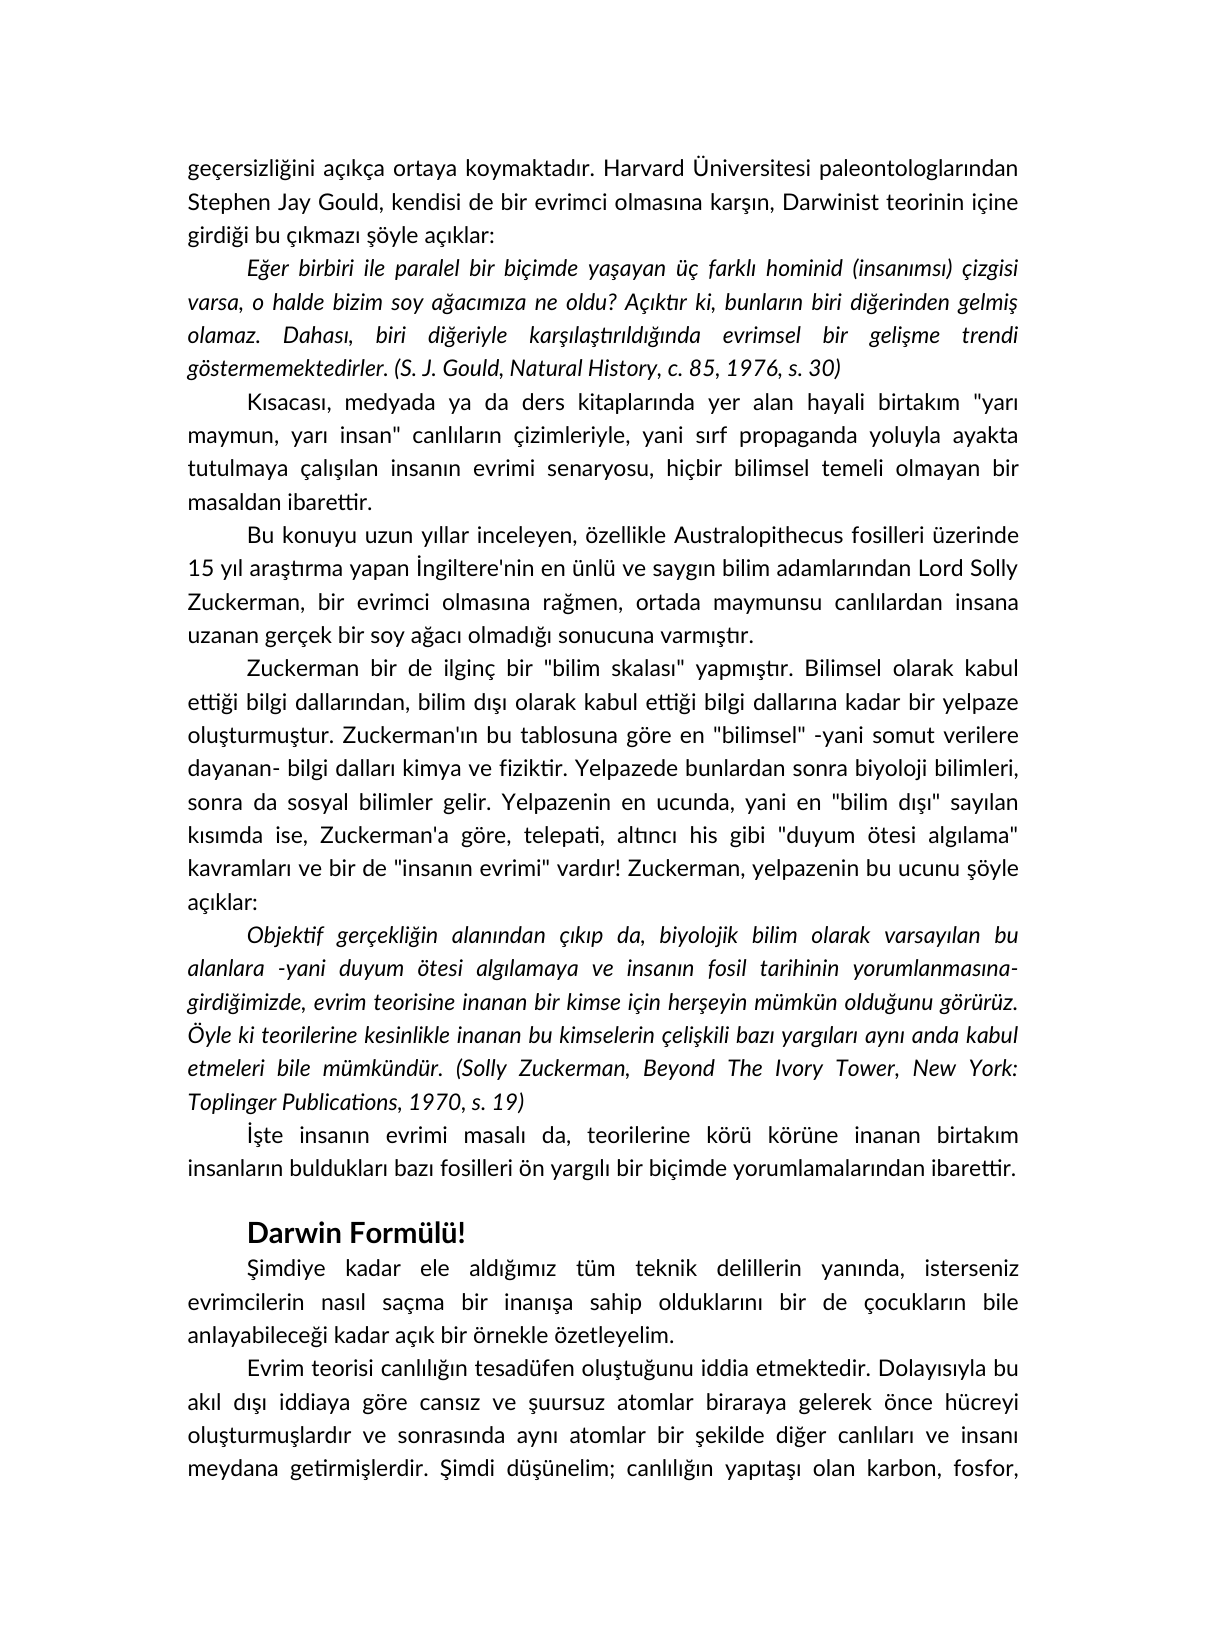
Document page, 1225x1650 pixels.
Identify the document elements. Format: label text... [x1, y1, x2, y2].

text Kısacası, medyada ya da ders kitaplarında yer alan hayali birtakım "yarı maymun, yarı insan" canlıların çizimleriyle, yani sırf propaganda yoluyla ayakta tutulmaya çalışılan insanın evrimi senaryosu, hiçbir bilimsel temeli olmayan bir masaldan ibarettir. [187, 383, 1020, 517]
text Bu konuyu uzun yıllar inceleyen, özellikle Australopithecus fosilleri üzerinde 15 yıl araştırma yapan İngiltere'nin en ünlü ve saygın bilim adamlarından Lord Solly Zuckerman, bir evrimci olmasına rağmen, ortada maymunsu canlılardan insana uzanan gerçek bir soy ağacı olmadığı sonucuna varmıştır. [187, 517, 1020, 650]
text geçersizliğini açıkça ortaya koymaktadır. Harvard Üniversitesi paleontologlarından Stephen Jay Gould, kendisi de bir evrimci olmasına karşın, Darwinist teorinin içine girdiği bu çıkmazı şöyle açıklar: [187, 150, 1020, 250]
text Şimdiye kadar ele aldığımız tüm teknik delillerin yanında, isterseniz evrimcilerin nasıl saçma bir inanışa sahip olduklarını bir de çocukların bile anlayabileceği kadar açık bir örnekle özetleyelim. [187, 1250, 1020, 1350]
text Objektif gerçekliğin alanından çıkıp da, biyolojik bilim olarak varsayılan bu alanlara -yani duyum ötesi algılamaya ve insanın fosil tarihinin yorumlanmasına- girdiğimizde, evrim teorisine inanan bir kimse için herşeyin mümkün olduğunu görürüz. Öyle ki teorilerine kesinlikle inanan bu kimselerin çelişkili bazı yargıları aynı anda kabul etmeleri bile mümkündür. (Solly Zuckerman, Beyond The Ivory Tower, New York: Toplinger Publications, 1970, s. 19) [187, 917, 1020, 1117]
text Eğer birbiri ile paralel bir biçimde yaşayan üç farklı hominid (insanımsı) çizgisi varsa, o halde bizim soy ağacımıza ne oldu? Açıktır ki, bunların biri diğerinden gelmiş olamaz. Dahası, biri diğeriyle karşılaştırıldığında evrimsel bir gelişme trendi göstermemektedirler. (S. J. Gould, Natural History, c. 85, 1976, s. 30) [187, 250, 1020, 383]
text Darwin Formülü! [187, 1217, 1020, 1250]
text İşte insanın evrimi masalı da, teorilerine körü körüne inanan birtakım insanların buldukları bazı fosilleri ön yargılı bir biçimde yorumlamalarından ibarettir. [187, 1117, 1020, 1183]
text Evrim teorisi canlılığın tesadüfen oluştuğunu iddia etmektedir. Dolayısıyla bu akıl dışı iddiaya göre cansız ve şuursuz atomlar biraraya gelerek önce hücreyi oluşturmuşlardır ve sonrasında aynı atomlar bir şekilde diğer canlıları ve insanı meydana getirmişlerdir. Şimdi düşünelim; canlılığın yapıtaşı olan karbon, fosfor, [187, 1350, 1020, 1483]
text Zuckerman bir de ilginç bir "bilim skalası" yapmıştır. Bilimsel olarak kabul ettiği bilgi dallarından, bilim dışı olarak kabul ettiği bilgi dallarına kadar bir yelpaze oluşturmuştur. Zuckerman'ın bu tablosuna göre en "bilimsel" -yani somut verilere dayanan- bilgi dalları kimya ve fiziktir. Yelpazede bunlardan sonra biyoloji bilimleri, sonra da sosyal bilimler gelir. Yelpazenin en ucunda, yani en "bilim dışı" sayılan kısımda ise, Zuckerman'a göre, telepati, altıncı his gibi "duyum ötesi algılama" kavramları ve bir de "insanın evrimi" vardır! Zuckerman, yelpazenin bu ucunu şöyle açıklar: [187, 650, 1020, 917]
